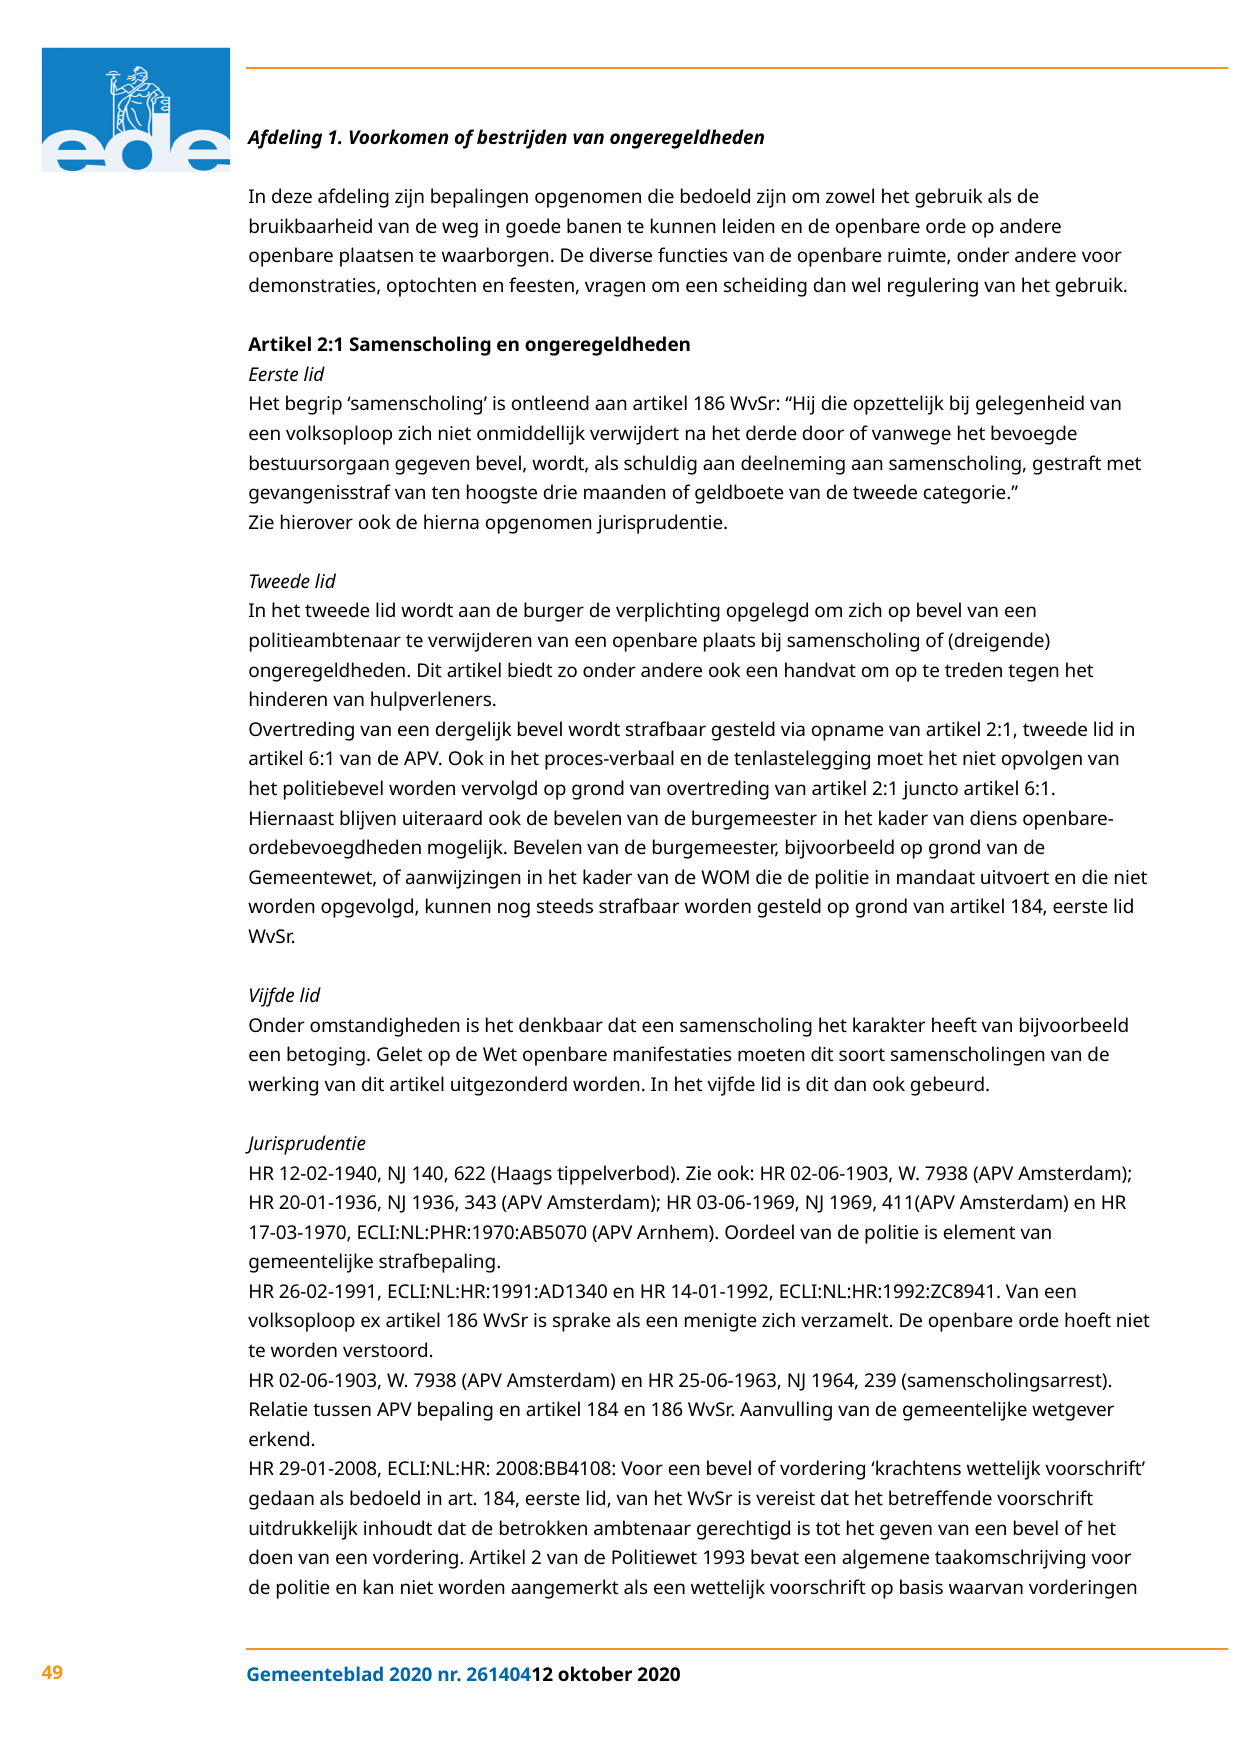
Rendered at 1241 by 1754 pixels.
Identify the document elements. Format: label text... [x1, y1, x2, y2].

text HR 12-02-1940, NJ 140, 622 (Haags tippelverbod). Zie ook: HR 02-06-1903, W. 7938 (APV Amsterdam); HR 20-01-1936, NJ 1936, 343 (APV Amsterdam); HR 03-06-1969, NJ 1969, 411(APV Amsterdam) en HR 17-03-1970, ECLI:NL:PHR:1970:AB5070 (APV Arnhem). Oordeel van de politie is element van gemeentelijke strafbepaling. [248, 1160, 1152, 1274]
text HR 02-06-1903, W. 7938 (APV Amsterdam) en HR 25-06-1963, NJ 1964, 239 (samenscholingsarrest). Relatie tussen APV bepaling en artikel 184 en 186 WvSr. Aanvulling van de gemeentelijke wetgever erkend. [248, 1367, 1152, 1452]
picture [41, 47, 231, 172]
text Eerste lid [248, 361, 1152, 387]
text Hiernaast blijven uiteraard ook de bevelen van de burgemeester in het kader van diens openbare-ordebevoegdheden mogelijk. Bevelen van de burgemeester, bijvoorbeeld op grond van de Gemeentewet, of aanwijzingen in het kader van de WOM die de politie in mandaat uitvoert en die niet worden opgevolgd, kunnen nog steeds strafbaar worden gesteld op grond van artikel 184, eerste lid WvSr. [248, 805, 1152, 949]
text Overtreding van een dergelijk bevel wordt strafbaar gesteld via opname van artikel 2:1, tweede lid in artikel 6:1 van de APV. Ook in het proces-verbaal en de tenlastelegging moet het niet opvolgen van het politiebevel worden vervolgd op grond van overtreding van artikel 2:1 juncto artikel 6:1. [248, 716, 1152, 801]
text Tweede lid [248, 568, 1152, 594]
text In deze afdeling zijn bepalingen opgenomen die bedoeld zijn om zowel het gebruik als de bruikbaarheid van de weg in goede banen te kunnen leiden en de openbare orde op andere openbare plaatsen te waarborgen. De diverse functies van de openbare ruimte, onder andere voor demonstraties, optochten en feesten, vragen om een scheiding dan wel regulering van het gebruik. [248, 183, 1152, 298]
text Artikel 2:1 Samenscholing en ongeregeldheden [248, 331, 1152, 357]
text Het begrip ‘samenscholing’ is ontleend aan artikel 186 WvSr: “Hij die opzettelijk bij gelegenheid van een volksoploop zich niet onmiddellijk verwijdert na het derde door of vanwege het bevoegde bestuursorgaan gegeven bevel, wordt, als schuldig aan deelneming aan samenscholing, gestraft met gevangenisstraf van ten hoogste drie maanden of geldboete van de tweede categorie.” [248, 391, 1152, 505]
text Jurisprudentie [248, 1130, 1152, 1156]
text Zie hierover ook de hierna opgenomen jurisprudentie. [248, 509, 1152, 535]
text HR 26-02-1991, ECLI:NL:HR:1991:AD1340 en HR 14-01-1992, ECLI:NL:HR:1992:ZC8941. Van een volksoploop ex artikel 186 WvSr is sprake als een menigte zich verzamelt. De openbare orde hoeft niet te worden verstoord. [248, 1278, 1152, 1363]
text Vijfde lid [248, 982, 1152, 1008]
text Onder omstandigheden is het denkbaar dat een samenscholing het karakter heeft van bijvoorbeeld een betoging. Gelet op de Wet openbare manifestaties moeten dit soort samenscholingen van de werking van dit artikel uitgezonderd worden. In het vijfde lid is dit dan ook gebeurd. [248, 1012, 1152, 1097]
text In het tweede lid wordt aan de burger de verplichting opgelegd om zich op bevel van een politieambtenaar te verwijderen van een openbare plaats bij samenscholing of (dreigende) ongeregeldheden. Dit artikel biedt zo onder andere ook een handvat om op te treden tegen het hinderen van hulpverleners. [248, 598, 1152, 712]
text HR 29-01-2008, ECLI:NL:HR: 2008:BB4108: Voor een bevel of vordering ‘krachtens wettelijk voorschrift’ gedaan als bedoeld in art. 184, eerste lid, van het WvSr is vereist dat het betreffende voorschrift uitdrukkelijk inhoudt dat de betrokken ambtenaar gerechtigd is tot het geven van een bevel of het doen van een vordering. Artikel 2 van de Politiewet 1993 bevat een algemene taakomschrijving voor de politie en kan niet worden aangemerkt als een wettelijk voorschrift op basis waarvan vorderingen [248, 1456, 1152, 1600]
text Afdeling 1. Voorkomen of bestrijden van ongeregeldheden [248, 124, 1152, 150]
